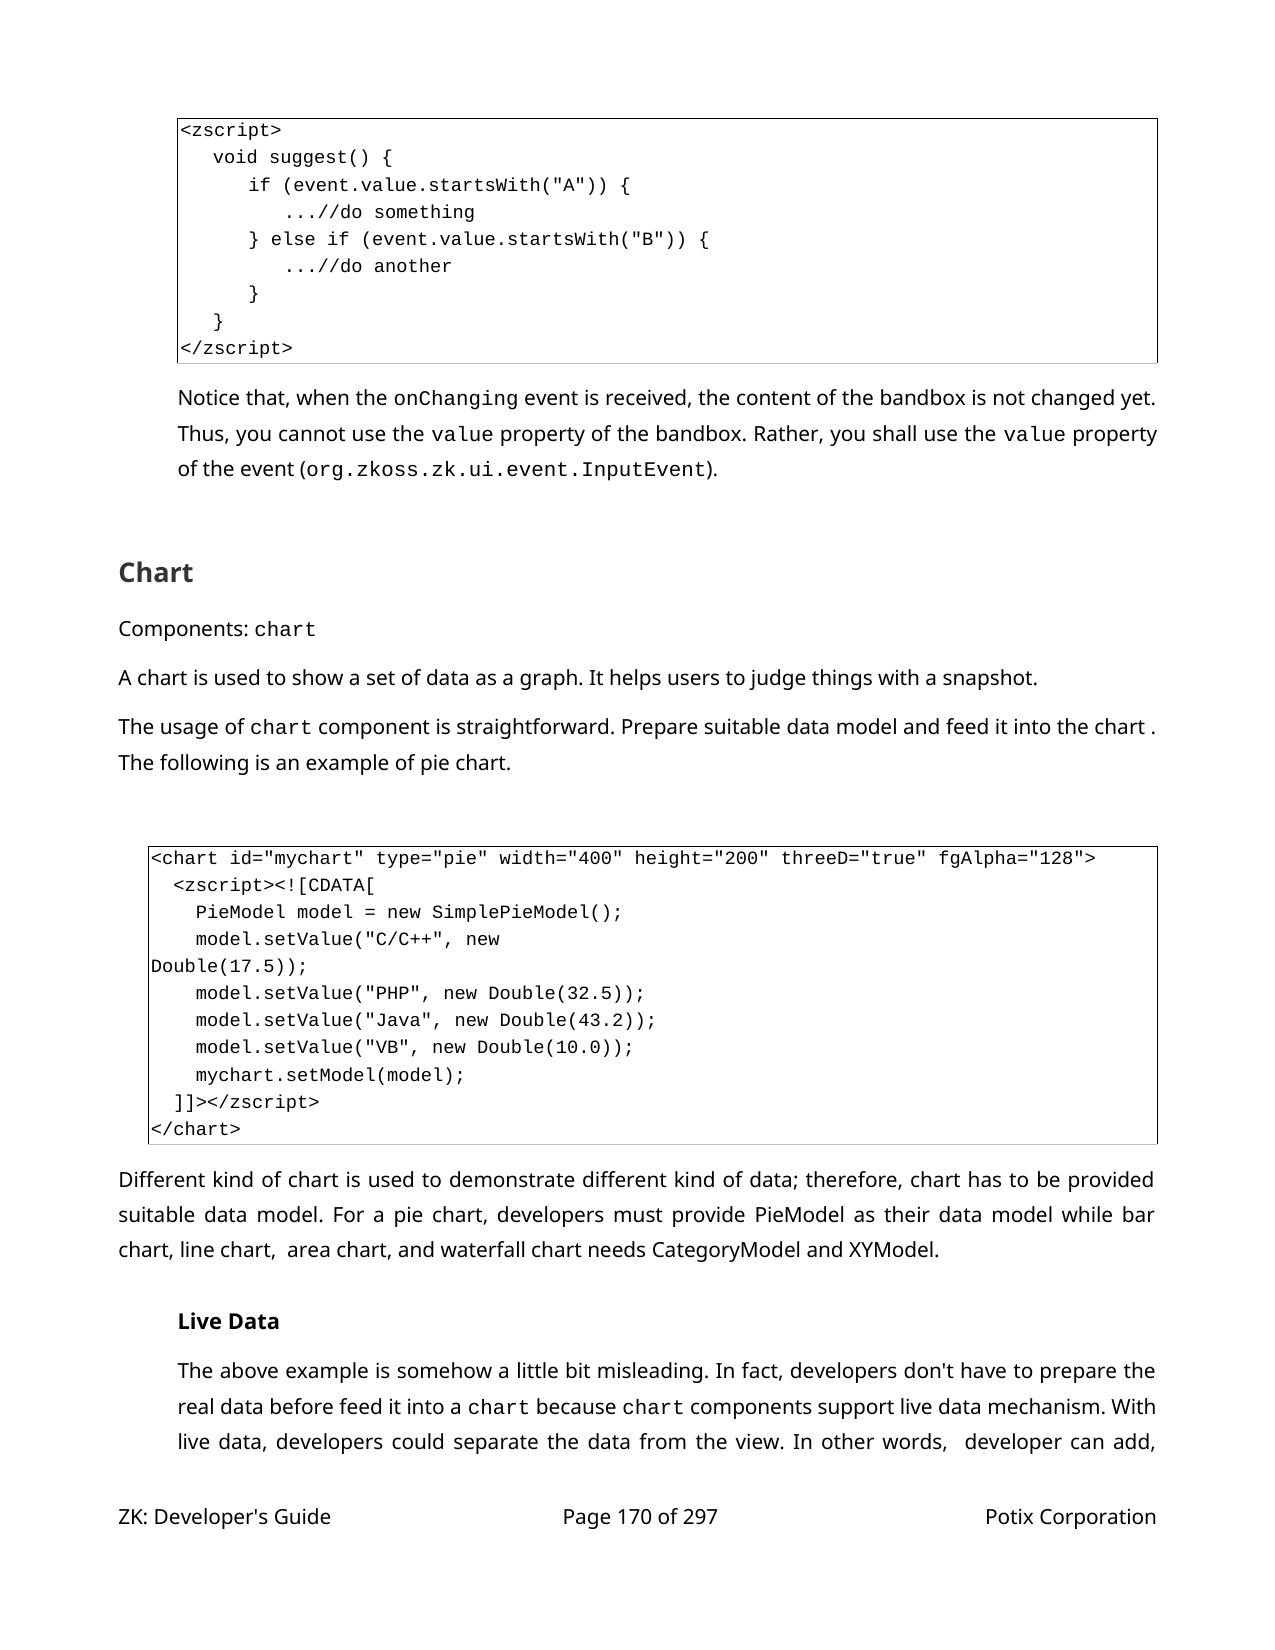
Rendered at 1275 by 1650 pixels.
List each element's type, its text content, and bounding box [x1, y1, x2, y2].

text } [178, 281, 1157, 306]
text void suggest() { [178, 145, 1157, 169]
text The usage of chart component is straightforward. Prepare suitable data model and feed it into the chart . The following is an example of pie chart. [118, 712, 1157, 776]
subtitle Live Data [177, 1306, 1157, 1336]
text A chart is used to show a set of data as a graph. It helps users to judge things with a snapshot. [118, 663, 1157, 692]
text <zscript><![CDATA[ [149, 873, 1157, 897]
text Components: chart [118, 614, 1157, 643]
text <chart id="mychart" type="pie" width="400" height="200" threeD="true" fgAlpha="128"> [149, 847, 1157, 870]
text ...//do another [178, 254, 1157, 278]
text ...//do something [178, 200, 1157, 224]
text Notice that, when the onChanging event is received, the content of the bandbox is not changed yet. Thus, you cannot use the value property of the bandbox. Rather, you shall use the value property of the event (org.zkoss.zk.ui.event.InputEvent). [177, 383, 1157, 483]
text model.setValue("PHP", new Double(32.5)); [149, 981, 1157, 1005]
text </chart> [149, 1117, 1157, 1144]
text The above example is somehow a little bit misleading. In fact, developers don't have to prepare the real data before feed it into a chart because chart components support live data mechanism. With live data, developers could separate the data from the view. In other words, developer can add, [177, 1357, 1157, 1456]
text PieModel model = new SimplePieModel(); [149, 900, 1157, 924]
text } [178, 308, 1157, 333]
text if (event.value.startsWith("A")) { [178, 172, 1157, 197]
text <zscript> [178, 119, 1157, 142]
text model.setValue("Java", new Double(43.2)); [149, 1008, 1157, 1032]
text Different kind of chart is used to demonstrate different kind of data; therefore, chart has to be provided suitable data model. For a pie chart, developers must provide PieModel as their data model while bar chart, line chart, area chart, and waterfall chart needs CategoryModel and XYModel. [118, 1165, 1157, 1263]
text mychart.setModel(model); [149, 1062, 1157, 1087]
text } else if (event.value.startsWith("B")) { [178, 227, 1157, 251]
subtitle Chart [118, 554, 1157, 591]
text ]]></zscript> [149, 1090, 1157, 1114]
text </zscript> [178, 336, 1157, 363]
text model.setValue("C/C++", new Double(17.5)); [149, 927, 1157, 978]
text model.setValue("VB", new Double(10.0)); [149, 1035, 1157, 1059]
